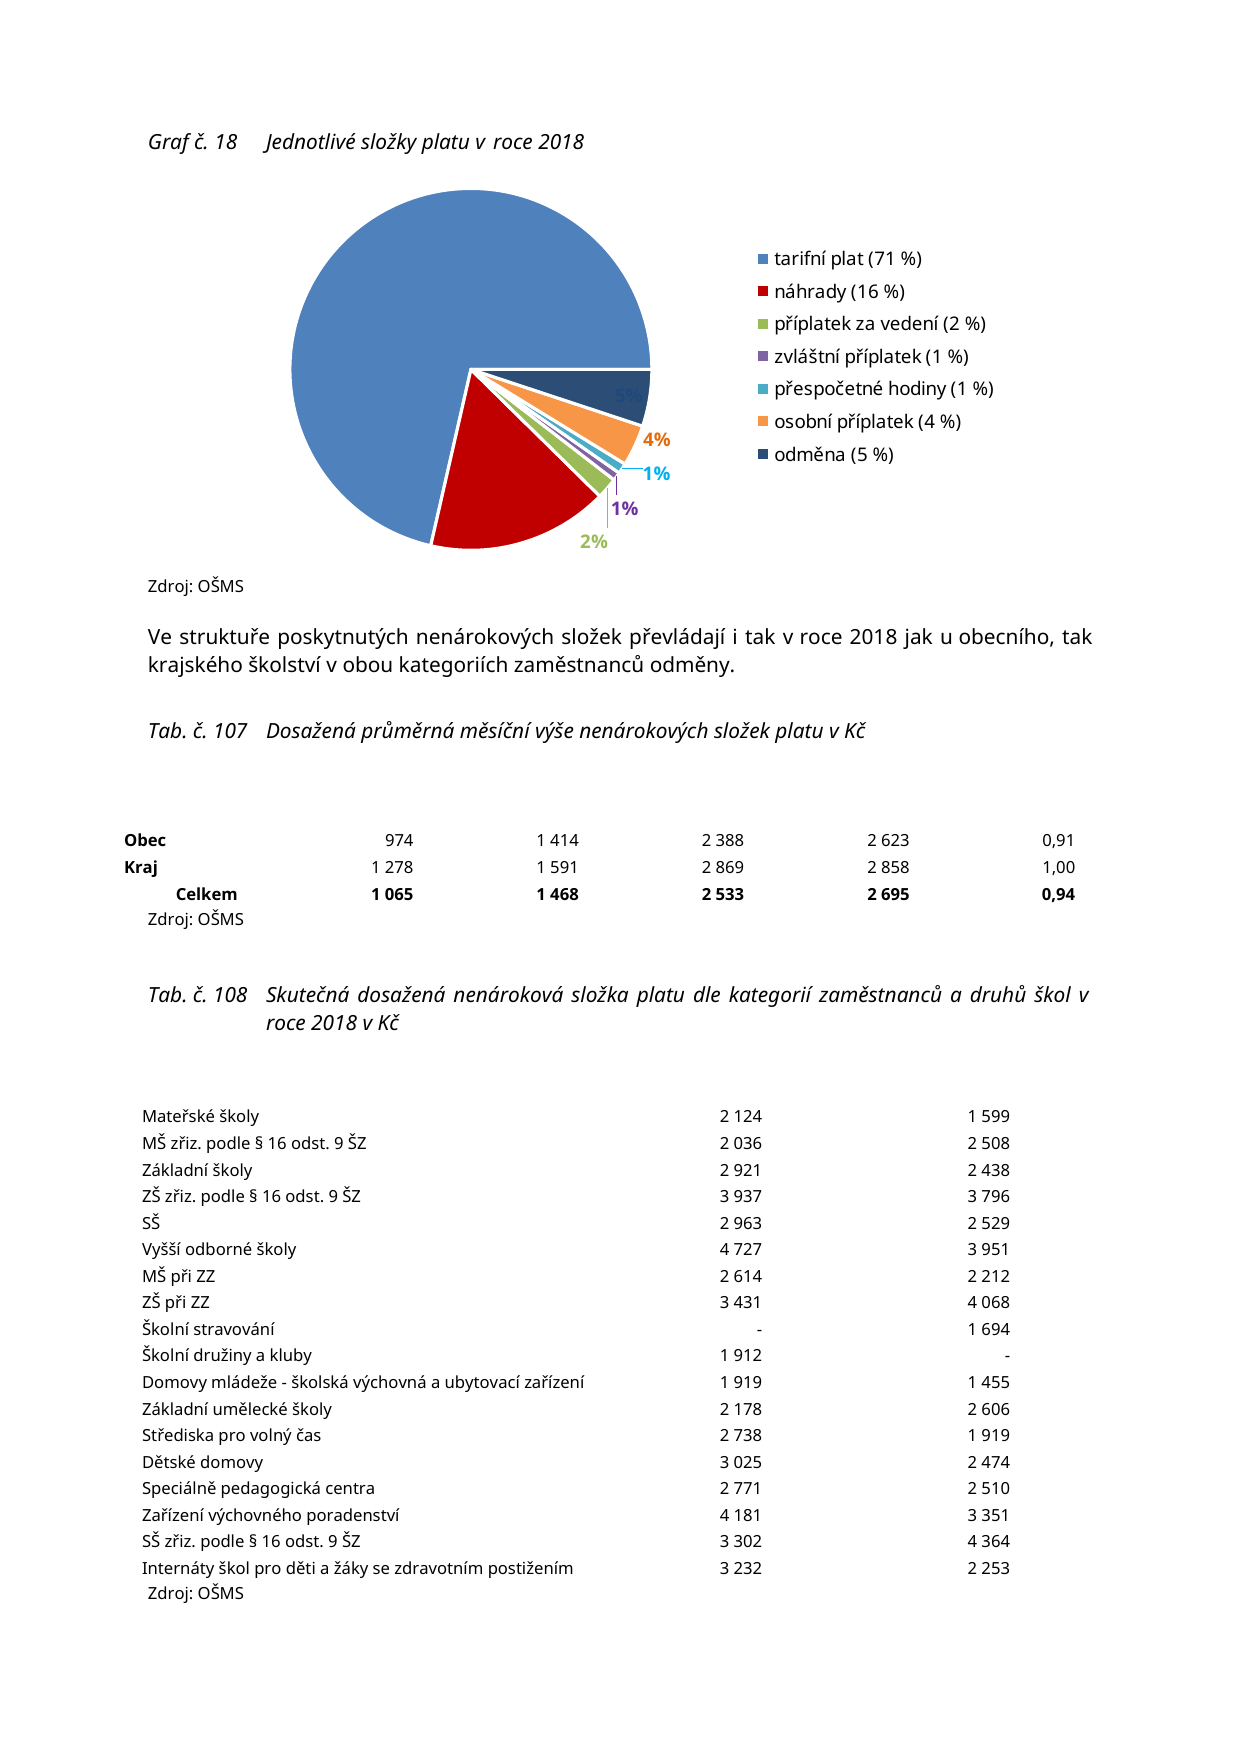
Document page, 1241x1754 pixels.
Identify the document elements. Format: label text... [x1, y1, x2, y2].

table_cell 4 727 [609, 1236, 856, 1262]
table_cell 2 963 [609, 1210, 856, 1235]
table_cell Základní školy [136, 1157, 608, 1182]
table_cell 974 [296, 828, 460, 853]
table_header Index 2018/2017 [957, 759, 1122, 827]
table_cell Střediska pro volný čas [136, 1423, 608, 1448]
table_cell - [857, 1343, 1104, 1368]
table_cell 2 529 [857, 1210, 1104, 1235]
table_cell 3 025 [609, 1449, 856, 1474]
table_cell 2 178 [609, 1396, 856, 1421]
table_cell Domovy mládeže - školská výchovná a ubytovací zařízení [136, 1369, 608, 1395]
table_cell 4 068 [857, 1290, 1104, 1315]
table_cell Základní umělecké školy [136, 1396, 608, 1421]
table_cell Vyšší odborné školy [136, 1236, 608, 1262]
table_cell 3 937 [609, 1183, 856, 1209]
table_cell 3 951 [857, 1236, 1104, 1262]
text Ve struktuře poskytnutých nenárokových složek převládají i tak v roce 2018 jak u obecního, tak krajského školství v obou kategoriích zaměstnanců odměny. [148, 622, 1092, 679]
table_cell Internáty škol pro děti a žáky se zdravotním postižením [136, 1555, 608, 1581]
table_header Nenároková složka platu - ostatní zaměstnanci [857, 1051, 1104, 1103]
table_cell 2 606 [857, 1396, 1104, 1421]
list Dosažená průměrná měsíční výše nenárokových složek platu v Kč [148, 717, 1092, 745]
table_cell Zařízení výchovného poradenství [136, 1502, 608, 1528]
table_cell 1 919 [609, 1369, 856, 1395]
table_cell 1 591 [461, 854, 626, 880]
table_cell 2 510 [857, 1476, 1104, 1501]
table_cell 0,94 [957, 881, 1122, 906]
table_cell 1,00 [957, 854, 1122, 880]
table_cell 1 468 [461, 881, 626, 906]
table_cell 1 278 [296, 854, 460, 880]
table_cell 3 796 [857, 1183, 1104, 1209]
table_header Průměrná nenároková složka celkem 2018 [627, 759, 791, 827]
table_cell 1 912 [609, 1343, 856, 1368]
table_cell SŠ zřiz. podle § 16 odst. 9 ŠZ [136, 1529, 608, 1554]
table_cell MŠ při ZZ [136, 1263, 608, 1288]
table_cell 2 623 [792, 828, 956, 853]
table_cell Školní stravování [136, 1316, 608, 1342]
table_cell 1 694 [857, 1316, 1104, 1342]
table_cell Dětské domovy [136, 1449, 608, 1474]
table_cell 0,91 [957, 828, 1122, 853]
table_cell 4 181 [609, 1502, 856, 1528]
table_cell 2 921 [609, 1157, 856, 1182]
table_cell 2 738 [609, 1423, 856, 1448]
table_cell 3 302 [609, 1529, 856, 1554]
table_cell 2 614 [609, 1263, 856, 1288]
table_cell 2 474 [857, 1449, 1104, 1474]
table_header Zřizovatel [119, 759, 295, 827]
list Skutečná dosažená nenároková složka platu dle kategorií zaměstnanců a druhů škol v roce 2018 v Kč [148, 980, 1092, 1037]
table_header 2017 [792, 759, 956, 827]
table_cell 2 388 [627, 828, 791, 853]
table_cell Speciálně pedagogická centra [136, 1476, 608, 1501]
table_cell 2 036 [609, 1130, 856, 1156]
table_cell 3 232 [609, 1555, 856, 1581]
table_cell 2 695 [792, 881, 956, 906]
table_cell 1 455 [857, 1369, 1104, 1395]
table_cell 2 124 [609, 1104, 856, 1129]
table_cell Školní družiny a kluby [136, 1343, 608, 1368]
table_cell SŠ [136, 1210, 608, 1235]
table_cell 1 414 [461, 828, 626, 853]
table_cell Celkem [119, 881, 295, 906]
table_cell 2 858 [792, 854, 956, 880]
table_cell - [609, 1316, 856, 1342]
table_cell 2 508 [857, 1130, 1104, 1156]
text Zdroj: OŠMS [148, 1582, 1092, 1604]
table_cell 1 065 [296, 881, 460, 906]
table_cell 1 599 [857, 1104, 1104, 1129]
table_cell 4 364 [857, 1529, 1104, 1554]
table_header Průměrná výše osobního příplatku [296, 759, 460, 827]
table_cell 2 533 [627, 881, 791, 906]
table_cell 3 351 [857, 1502, 1104, 1528]
table_header Nenároková složka platu - pedagogičtí zaměstnanci [609, 1051, 856, 1103]
table_cell Mateřské školy [136, 1104, 608, 1129]
table_cell 2 212 [857, 1263, 1104, 1288]
table_cell 1 919 [857, 1423, 1104, 1448]
table_cell MŠ zřiz. podle § 16 odst. 9 ŠZ [136, 1130, 608, 1156]
text Zdroj: OŠMS [148, 574, 1092, 597]
table_cell Kraj [119, 854, 295, 880]
text Zdroj: OŠMS [148, 908, 1092, 930]
table_cell ZŠ zřiz. podle § 16 odst. 9 ŠZ [136, 1183, 608, 1209]
table_cell 2 438 [857, 1157, 1104, 1182]
table_cell 3 431 [609, 1290, 856, 1315]
table_header Druh školy/školského zařízení [136, 1051, 608, 1103]
table_cell ZŠ při ZZ [136, 1290, 608, 1315]
table_cell 2 771 [609, 1476, 856, 1501]
list Jednotlivé složky platu v roce 2018 [148, 127, 1092, 156]
table_cell Obec [119, 828, 295, 853]
table_cell 2 253 [857, 1555, 1104, 1581]
table_cell 2 869 [627, 854, 791, 880]
table_header Průměrná výše odměny [461, 759, 626, 827]
